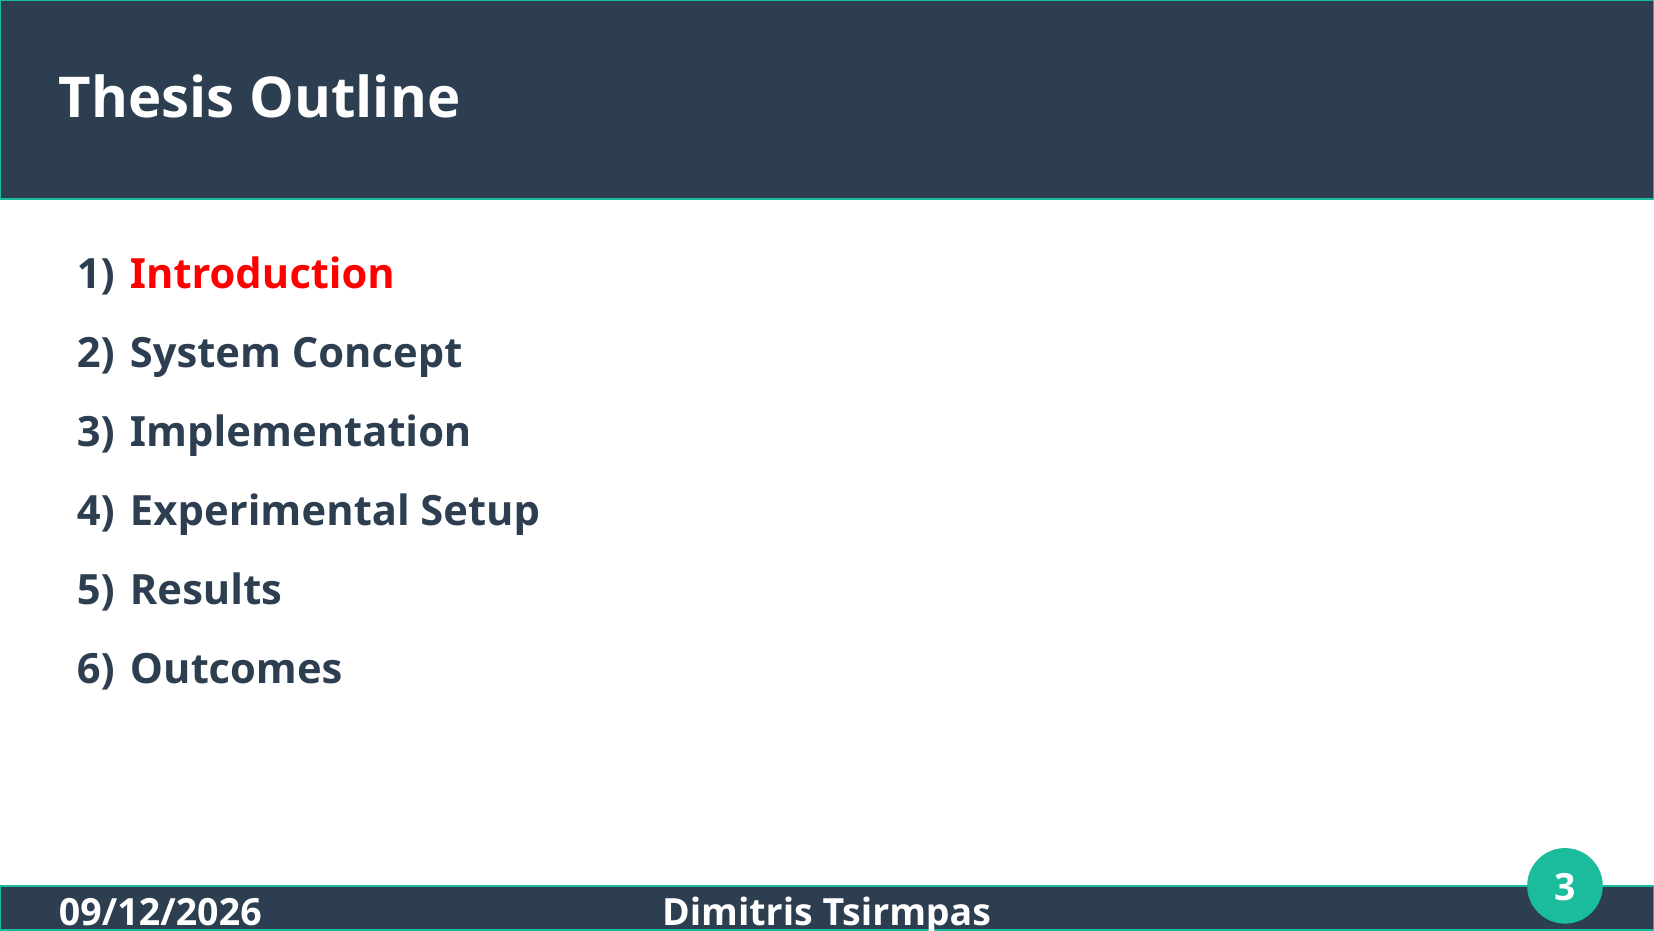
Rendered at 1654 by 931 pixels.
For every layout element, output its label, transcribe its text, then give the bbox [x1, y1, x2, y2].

title Thesis Outline [59, 37, 1595, 155]
list Introduction System Concept Implementation Experimental Setup Results Outcomes [59, 243, 1595, 864]
